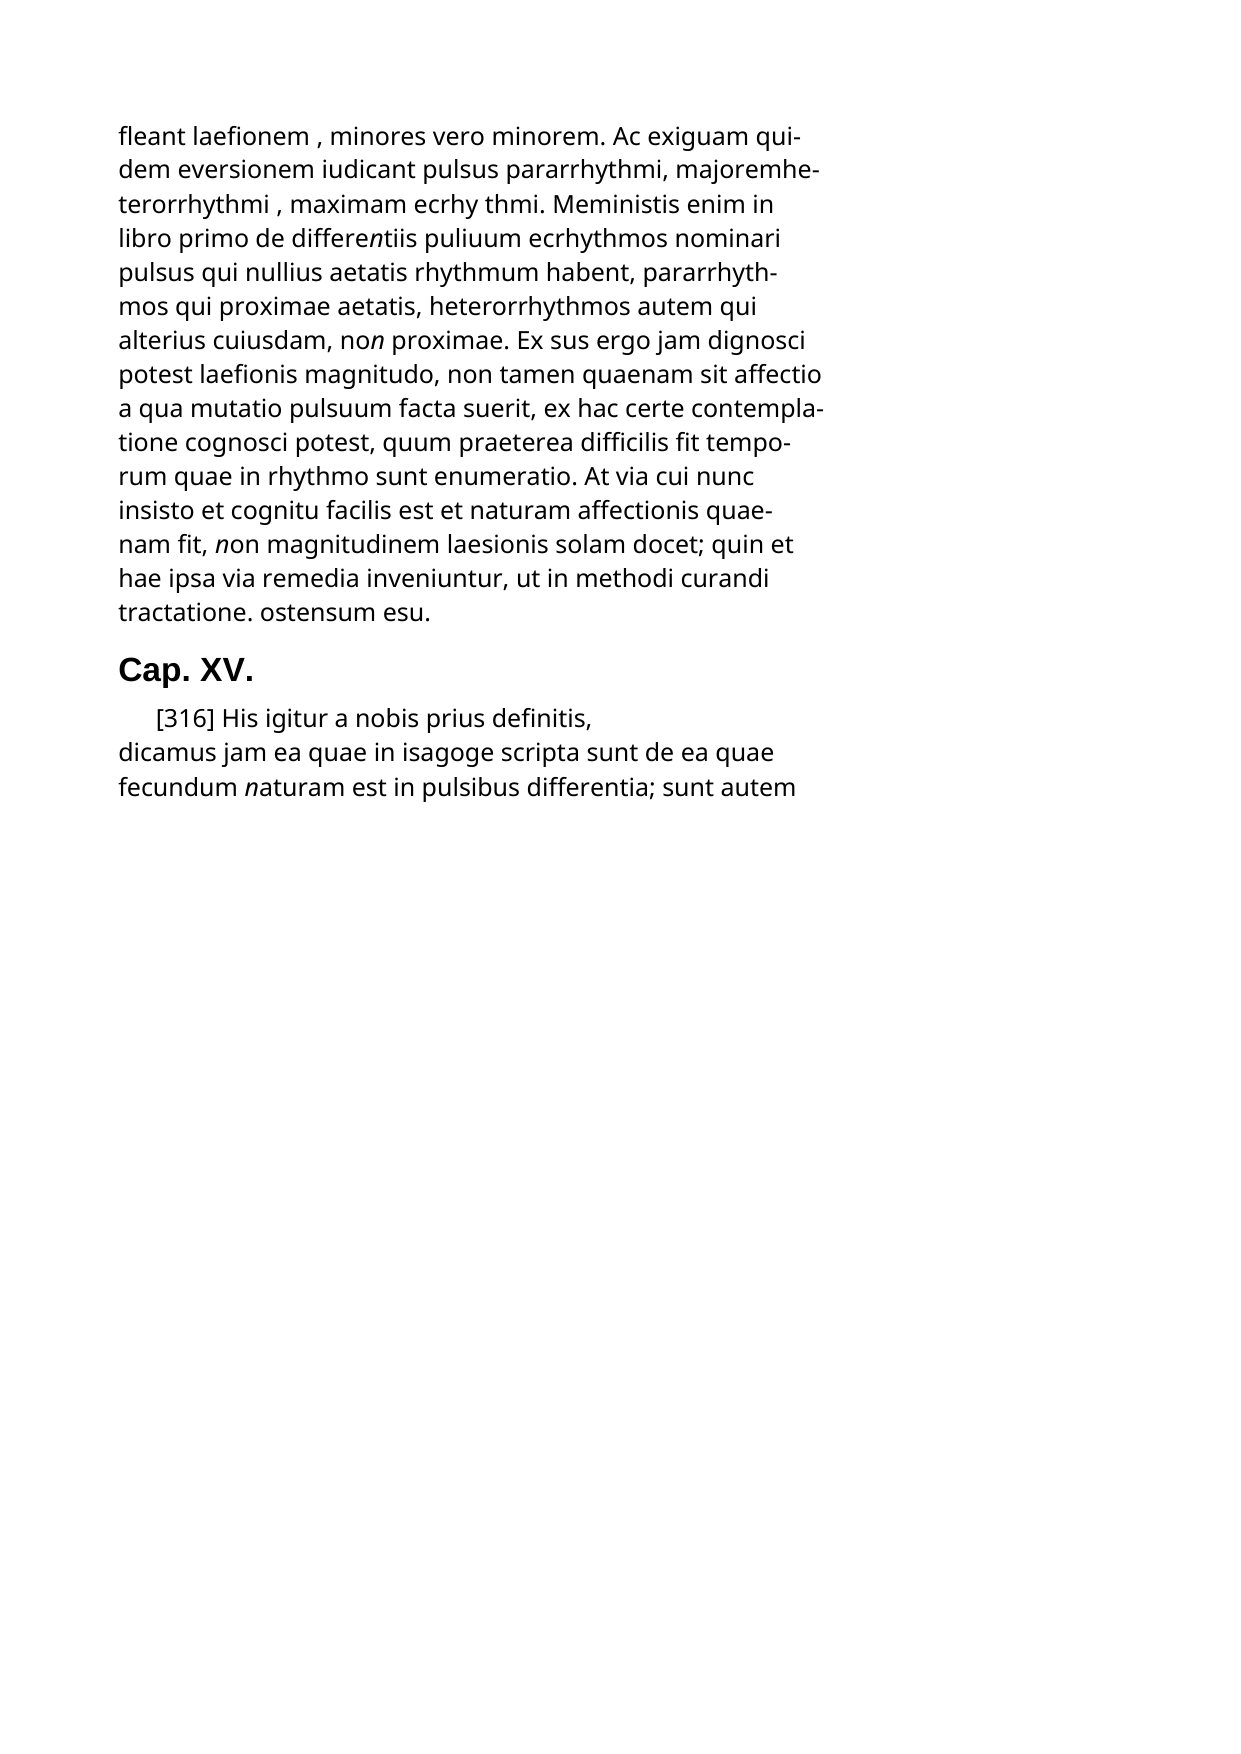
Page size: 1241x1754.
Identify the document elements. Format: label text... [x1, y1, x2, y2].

subtitle Cap. XV. [118, 650, 1122, 688]
text [316] His igitur a nobis prius definitis, dicamus jam ea quae in isagoge scripta sunt de ea quae fecundum naturam est in pulsibus differentia; sunt autem [118, 701, 1122, 803]
text fleant laefionem , minores vero minorem. Ac exiguam qui- dem eversionem iudicant pulsus pararrhythmi, majoremhe- terorrhythmi , maximam ecrhy thmi. Meministis enim in libro primo de differentiis puliuum ecrhythmos nominari pulsus qui nullius aetatis rhythmum habent, pararrhyth- mos qui proximae aetatis, heterorrhythmos autem qui alterius cuiusdam, non proximae. Ex sus ergo jam dignosci potest laefionis magnitudo, non tamen quaenam sit affectio a qua mutatio pulsuum facta suerit, ex hac certe contempla- tione cognosci potest, quum praeterea difficilis fit tempo- rum quae in rhythmo sunt enumeratio. At via cui nunc insisto et cognitu facilis est et naturam affectionis quae- nam fit, non magnitudinem laesionis solam docet; quin et hae ipsa via remedia inveniuntur, ut in methodi curandi tractatione. ostensum esu. [118, 118, 1122, 629]
